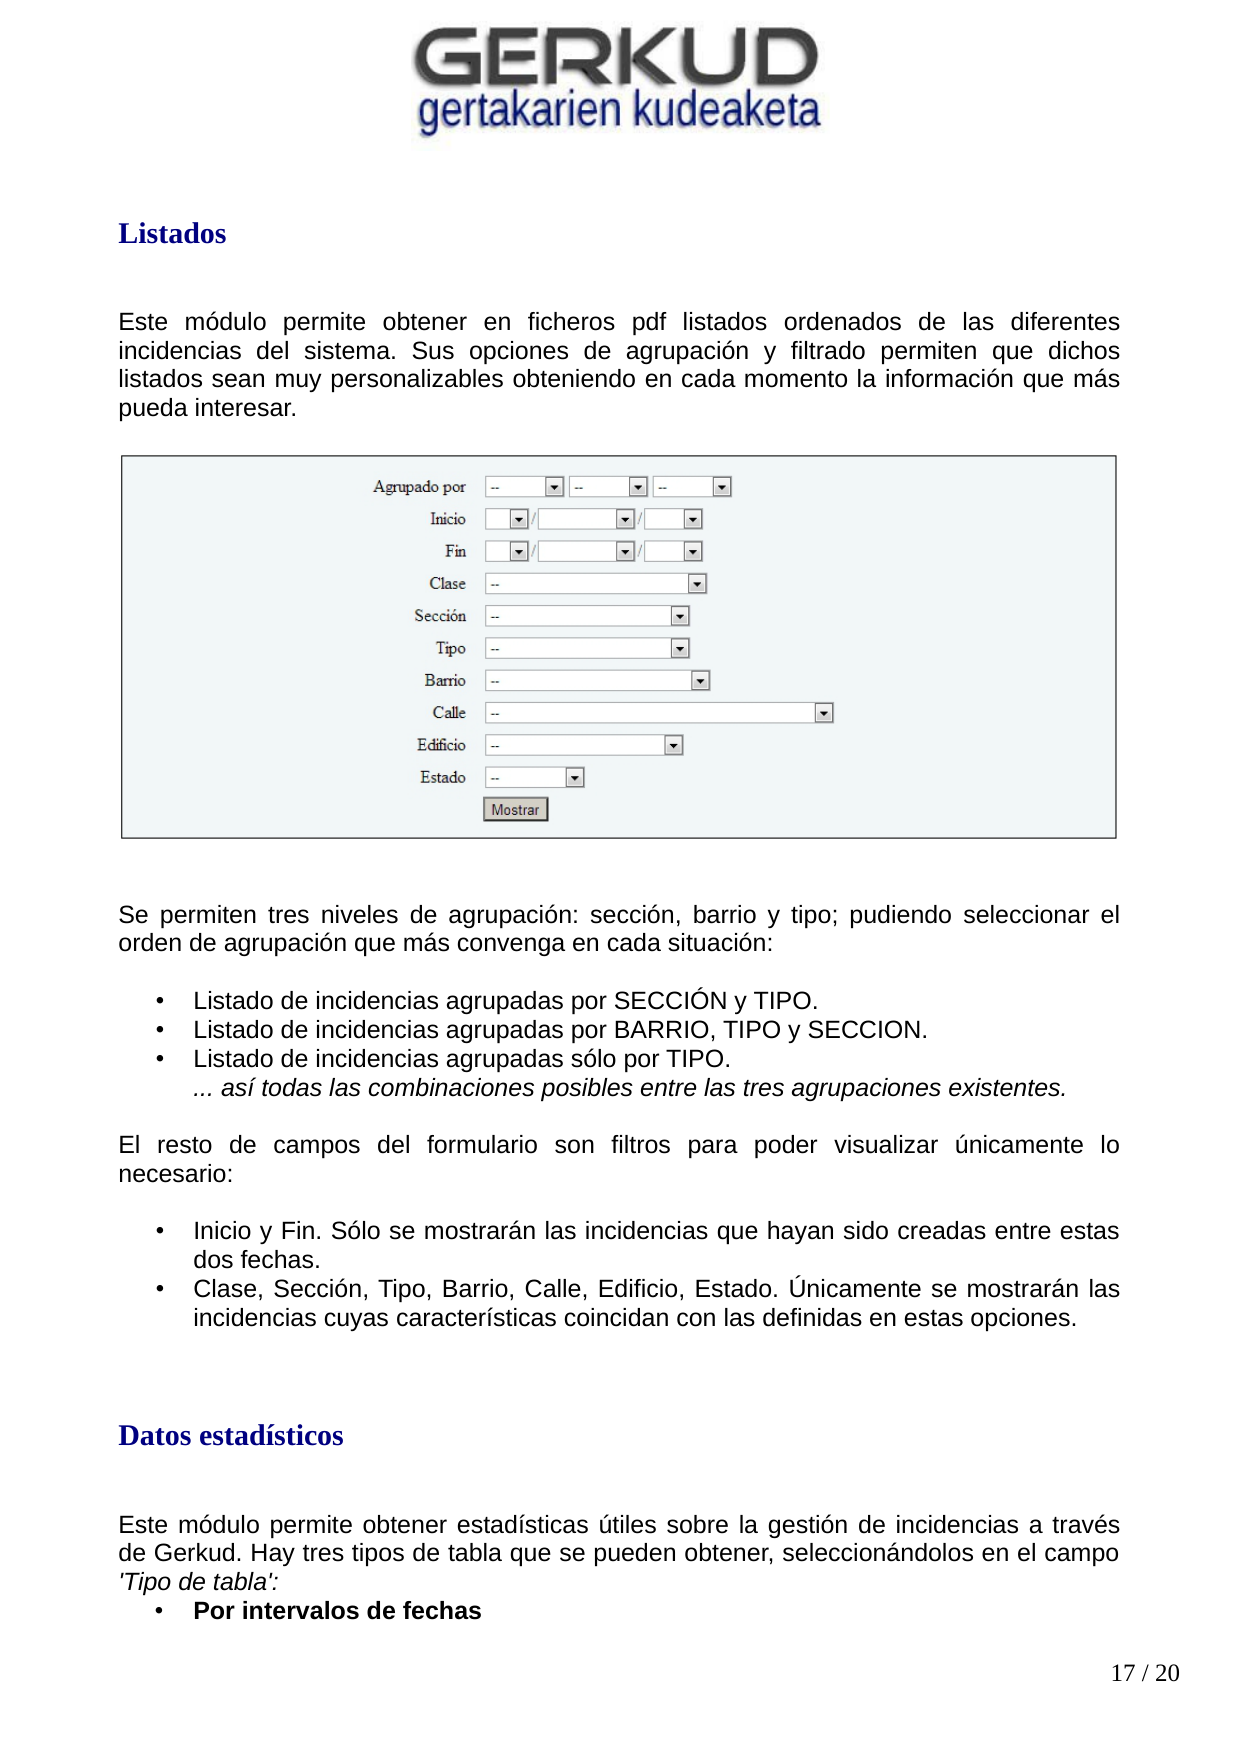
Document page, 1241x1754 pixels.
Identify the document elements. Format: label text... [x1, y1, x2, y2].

text Se permiten tres niveles de agrupación: sección, barrio y tipo; pudiendo seleccionar el orden de agrupación que más convenga en cada situación: [118, 900, 1122, 957]
list Listado de incidencias agrupadas por BARRIO, TIPO y SECCION. [156, 1015, 1122, 1044]
subtitle Datos estadísticos [118, 1418, 1122, 1452]
list Listado de incidencias agrupadas por SECCIÓN y TIPO. [156, 986, 1122, 1015]
list Listado de incidencias agrupadas sólo por TIPO. [156, 1044, 1122, 1072]
list Inicio y Fin. Sólo se mostrarán las incidencias que hayan sido creadas entre estas dos fechas. [156, 1216, 1122, 1274]
text El resto de campos del formulario son filtros para poder visualizar únicamente lo necesario: [118, 1130, 1122, 1187]
subtitle Listados [118, 215, 1122, 249]
list Por intervalos de fechas [154, 1596, 1122, 1625]
text Este módulo permite obtener estadísticas útiles sobre la gestión de incidencias a través de Gerkud. Hay tres tipos de tabla que se pueden obtener, seleccionándolos en el campo 'Tipo de tabla': [118, 1510, 1122, 1596]
picture [410, 11, 830, 151]
picture [118, 450, 1123, 843]
list ... así todas las combinaciones posibles entre las tres agrupaciones existentes. [156, 1072, 1122, 1101]
list Clase, Sección, Tipo, Barrio, Calle, Edificio, Estado. Únicamente se mostrarán las incidencias cuyas características coincidan con las definidas en estas opciones. [156, 1274, 1122, 1331]
text Este módulo permite obtener en ficheros pdf listados ordenados de las diferentes incidencias del sistema. Sus opciones de agrupación y filtrado permiten que dichos listados sean muy personalizables obteniendo en cada momento la información que más pueda interesar. [118, 307, 1122, 422]
